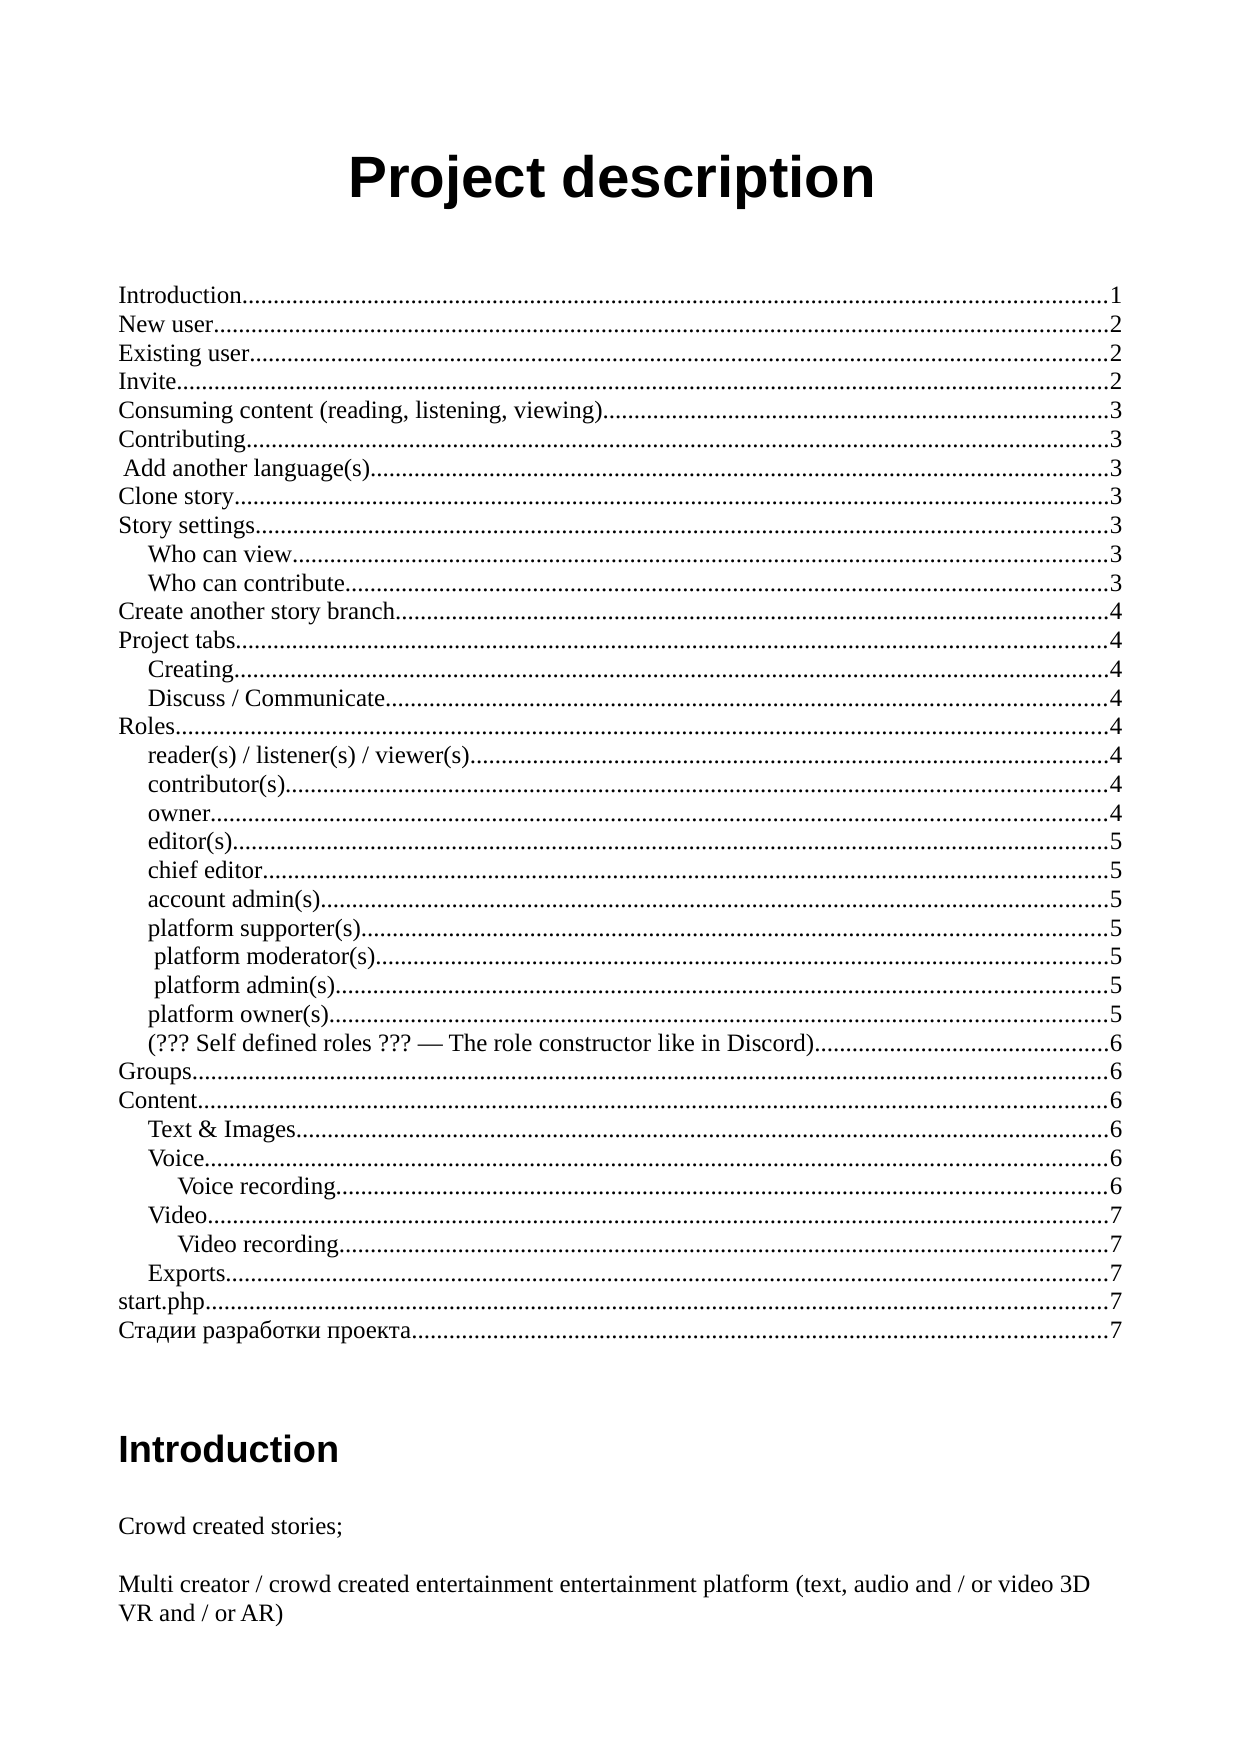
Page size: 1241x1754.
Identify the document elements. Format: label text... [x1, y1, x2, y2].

text contributor(s) 4 [148, 769, 1122, 798]
text platform moderator(s) 5 [148, 941, 1122, 970]
text platform admin(s) 5 [148, 970, 1122, 999]
text Contributing 3 [118, 424, 1122, 453]
text Стадии разработки проекта 7 [118, 1315, 1122, 1344]
text Add another language(s) 3 [118, 453, 1122, 481]
subtitle Introduction [118, 1426, 1122, 1470]
text Crowd created stories; [118, 1511, 1122, 1540]
text Voice 6 [148, 1143, 1122, 1171]
text Content 6 [118, 1085, 1122, 1114]
text Consuming content (reading, listening, viewing) 3 [118, 395, 1122, 424]
text Story settings 3 [118, 510, 1122, 539]
text Video recording 7 [177, 1229, 1122, 1258]
text Creating 4 [148, 654, 1122, 683]
text Exports 7 [148, 1258, 1122, 1286]
text Multi creator / crowd created entertainment entertainment platform (text, audio and / or video 3D VR and / or AR) [118, 1569, 1122, 1626]
text Who can view 3 [148, 539, 1122, 568]
text Roles 4 [118, 711, 1122, 740]
text Introduction 1 [118, 280, 1122, 309]
text reader(s) / listener(s) / viewer(s) 4 [148, 740, 1122, 769]
title Project description [118, 143, 1122, 210]
text Discuss / Communicate 4 [148, 683, 1122, 711]
text owner 4 [148, 798, 1122, 826]
text account admin(s) 5 [148, 884, 1122, 913]
text New user 2 [118, 309, 1122, 338]
text Clone story 3 [118, 481, 1122, 510]
text platform supporter(s) 5 [148, 913, 1122, 941]
text Invite 2 [118, 366, 1122, 395]
text editor(s) 5 [148, 826, 1122, 855]
text platform owner(s) 5 [148, 999, 1122, 1028]
text (??? Self defined roles ??? — The role constructor like in Discord) 6 [148, 1028, 1122, 1056]
text Who can contribute 3 [148, 568, 1122, 596]
text Existing user 2 [118, 338, 1122, 366]
text Voice recording 6 [177, 1171, 1122, 1200]
text Create another story branch 4 [118, 596, 1122, 625]
text Groups 6 [118, 1056, 1122, 1085]
text start.php 7 [118, 1286, 1122, 1315]
text chief editor 5 [148, 855, 1122, 884]
text Project tabs 4 [118, 625, 1122, 654]
text Video 7 [148, 1200, 1122, 1229]
text Text & Images 6 [148, 1114, 1122, 1143]
